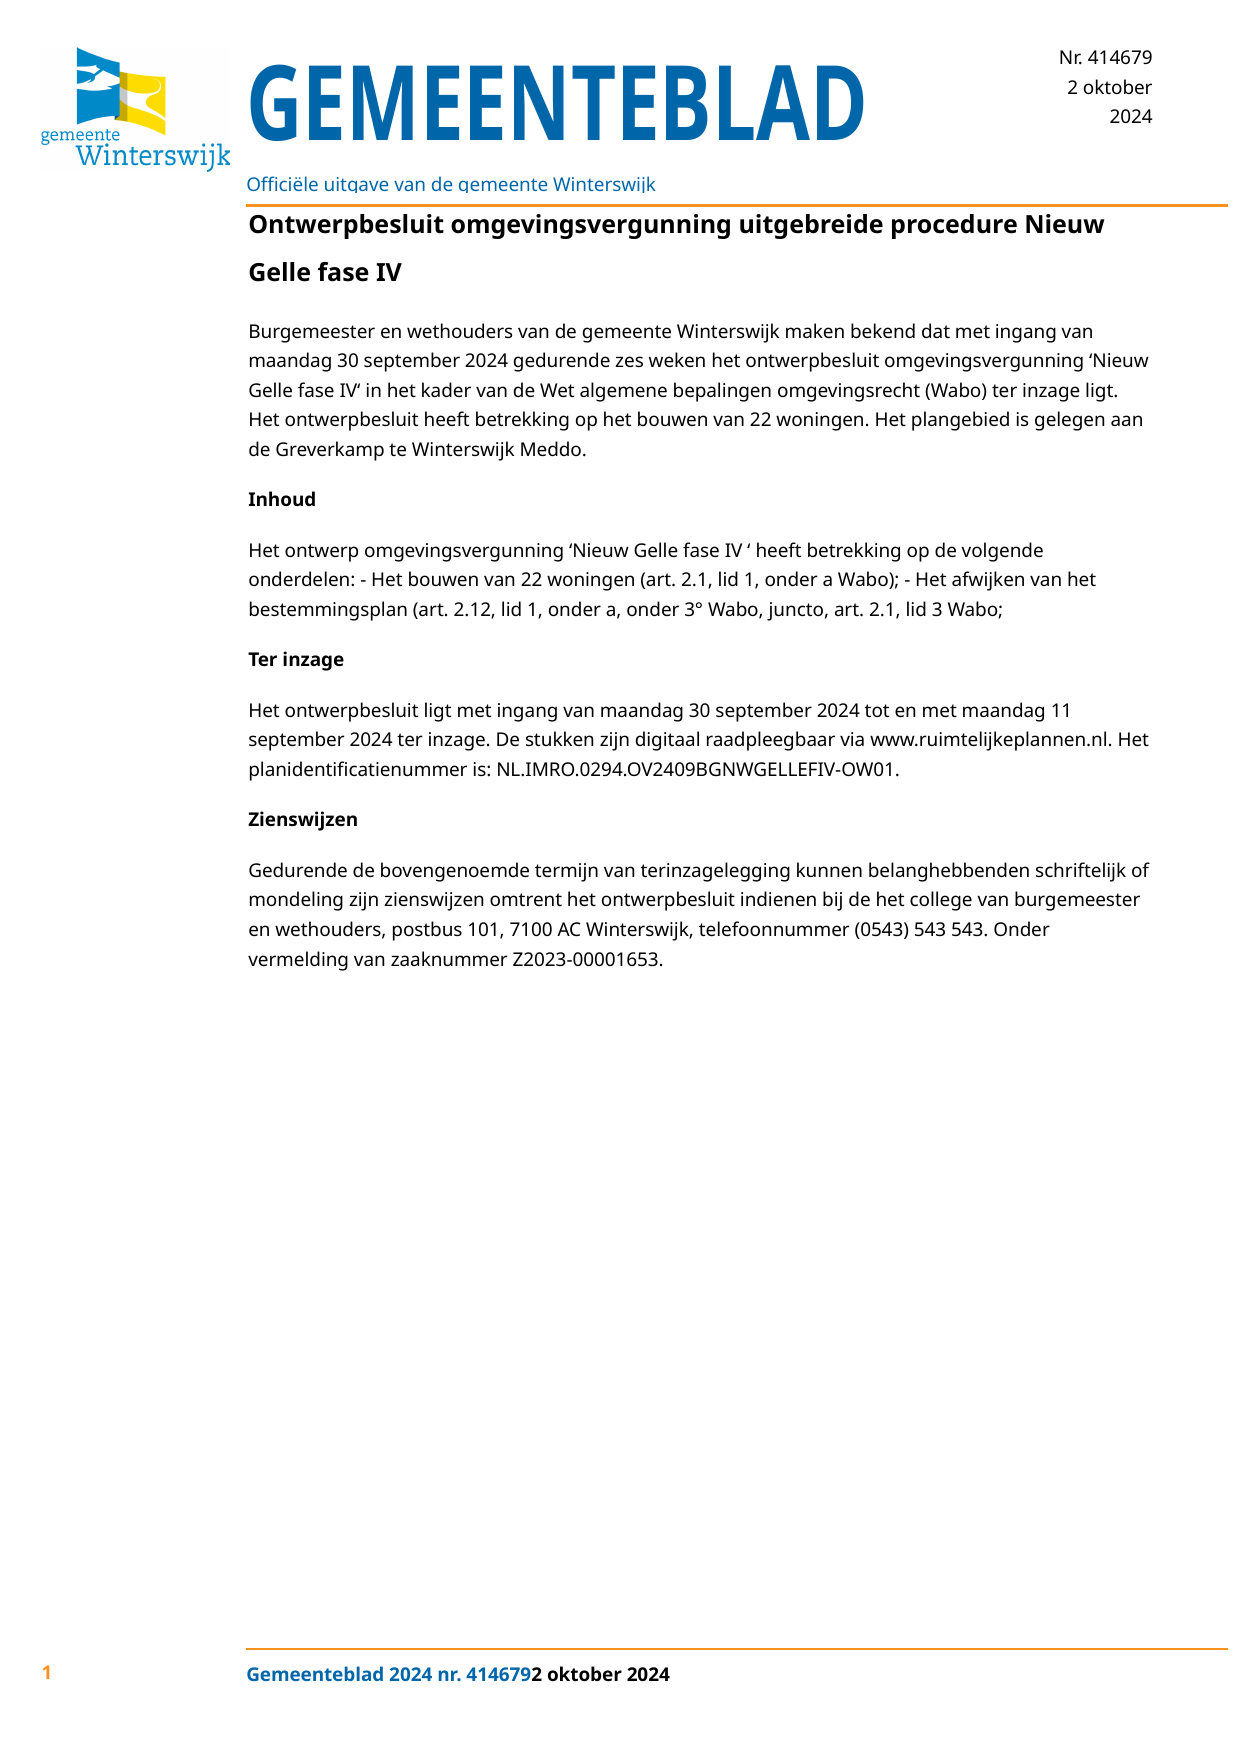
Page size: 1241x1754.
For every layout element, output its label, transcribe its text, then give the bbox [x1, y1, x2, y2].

text Het ontwerpbesluit ligt met ingang van maandag 30 september 2024 tot en met maandag 11 september 2024 ter inzage. De stukken zijn digitaal raadpleegbaar via www.ruimtelijkeplannen.nl. Het planidentificatienummer is: NL.IMRO.0294.OV2409BGNWGELLEFIV-OW01. [248, 697, 1152, 782]
text Het ontwerp omgevingsvergunning ‘Nieuw Gelle fase IV ‘ heeft betrekking op de volgende onderdelen: - Het bouwen van 22 woningen (art. 2.1, lid 1, onder a Wabo); - Het afwijken van het bestemmingsplan (art. 2.12, lid 1, onder a, onder 3° Wabo, juncto, art. 2.1, lid 3 Wabo; [248, 537, 1152, 622]
text Ter inzage [248, 647, 1152, 672]
text Gedurende de bovengenoemde termijn van terinzagelegging kunnen belanghebbenden schriftelijk of mondeling zijn zienswijzen omtrent het ontwerpbesluit indienen bij de het college van burgemeester en wethouders, postbus 101, 7100 AC Winterswijk, telefoonnummer (0543) 543 543. Onder vermelding van zaaknummer Z2023-00001653. [248, 857, 1152, 972]
text Ontwerpbesluit omgevingsvergunning uitgebreide procedure Nieuw Gelle fase IV [248, 207, 1152, 288]
text Inhoud [248, 487, 1152, 512]
picture [41, 47, 231, 172]
text Zienswijzen [248, 807, 1152, 832]
text Burgemeester en wethouders van de gemeente Winterswijk maken bekend dat met ingang van maandag 30 september 2024 gedurende zes weken het ontwerpbesluit omgevingsvergunning ‘Nieuw Gelle fase IV‘ in het kader van de Wet algemene bepalingen omgevingsrecht (Wabo) ter inzage ligt. Het ontwerpbesluit heeft betrekking op het bouwen van 22 woningen. Het plangebied is gelegen aan de Greverkamp te Winterswijk Meddo. [248, 318, 1152, 462]
picture [225, 153, 231, 162]
